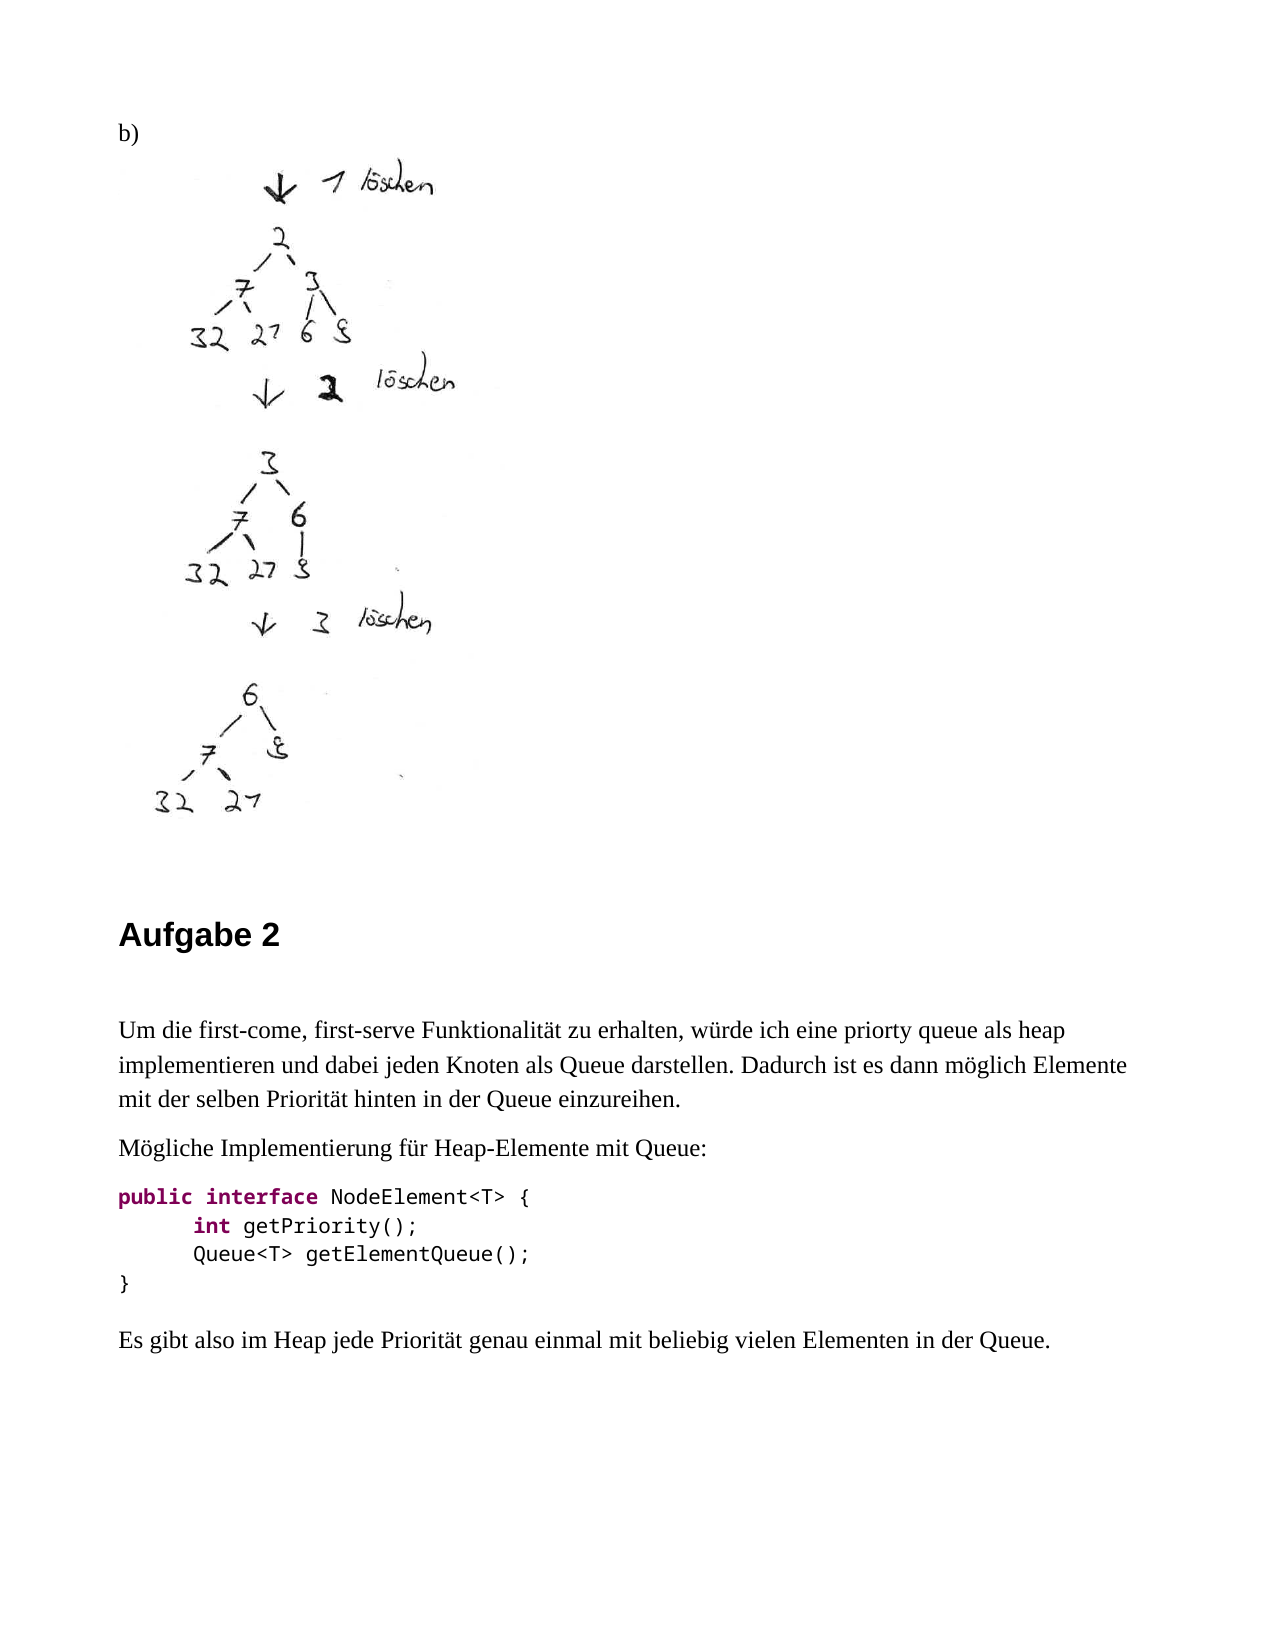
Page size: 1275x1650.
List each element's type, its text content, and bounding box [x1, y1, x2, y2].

text public interface NodeElement<T> { [118, 1182, 1157, 1211]
subtitle Aufgabe 2 [118, 915, 1157, 954]
text Um die first-come, first-serve Funktionalität zu erhalten, würde ich eine priorty queue als heap implementieren und dabei jeden Knoten als Queue darstellen. Dadurch ist es dann möglich Elemente mit der selben Priorität hinten in der Queue einzureihen. [118, 1015, 1157, 1113]
text Queue<T> getElementQueue(); [118, 1239, 1157, 1268]
text b) [118, 118, 1157, 147]
text int getPriority(); [118, 1211, 1157, 1239]
text Es gibt also im Heap jede Priorität genau einmal mit beliebig vielen Elementen in der Queue. [118, 1325, 1157, 1354]
picture [118, 146, 506, 819]
text Mögliche Implementierung für Heap-Elemente mit Queue: [118, 1133, 1157, 1162]
text } [118, 1268, 1157, 1296]
